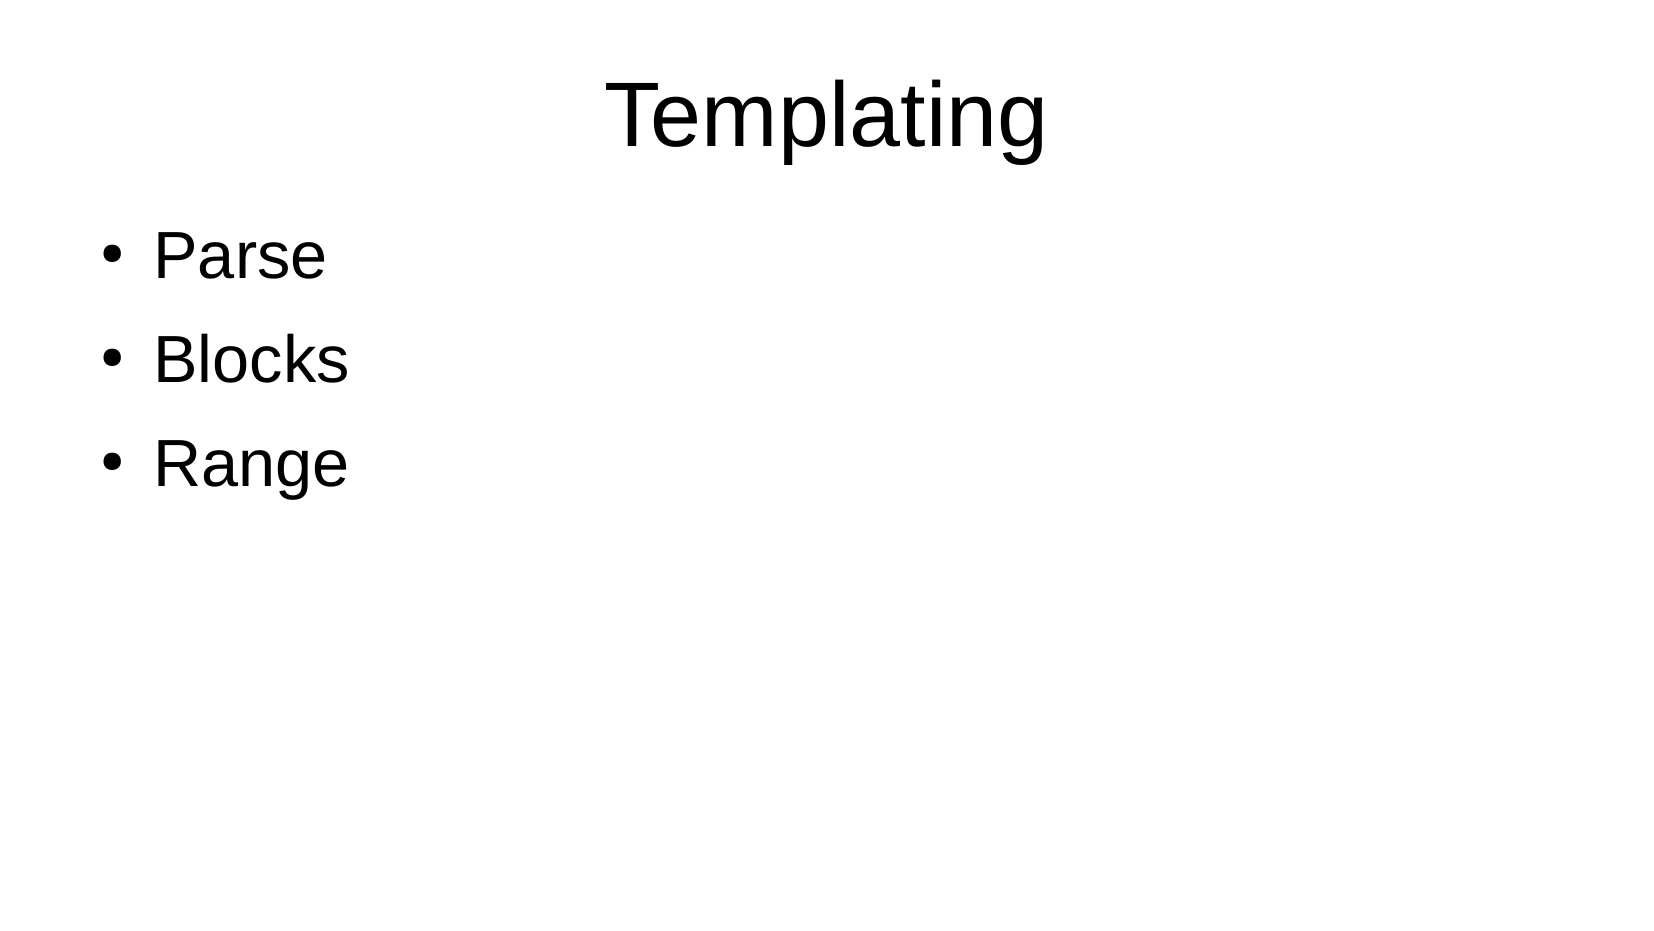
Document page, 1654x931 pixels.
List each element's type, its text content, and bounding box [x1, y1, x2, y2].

list Parse Blocks Range [82, 217, 809, 758]
title Templating [82, 37, 1571, 193]
